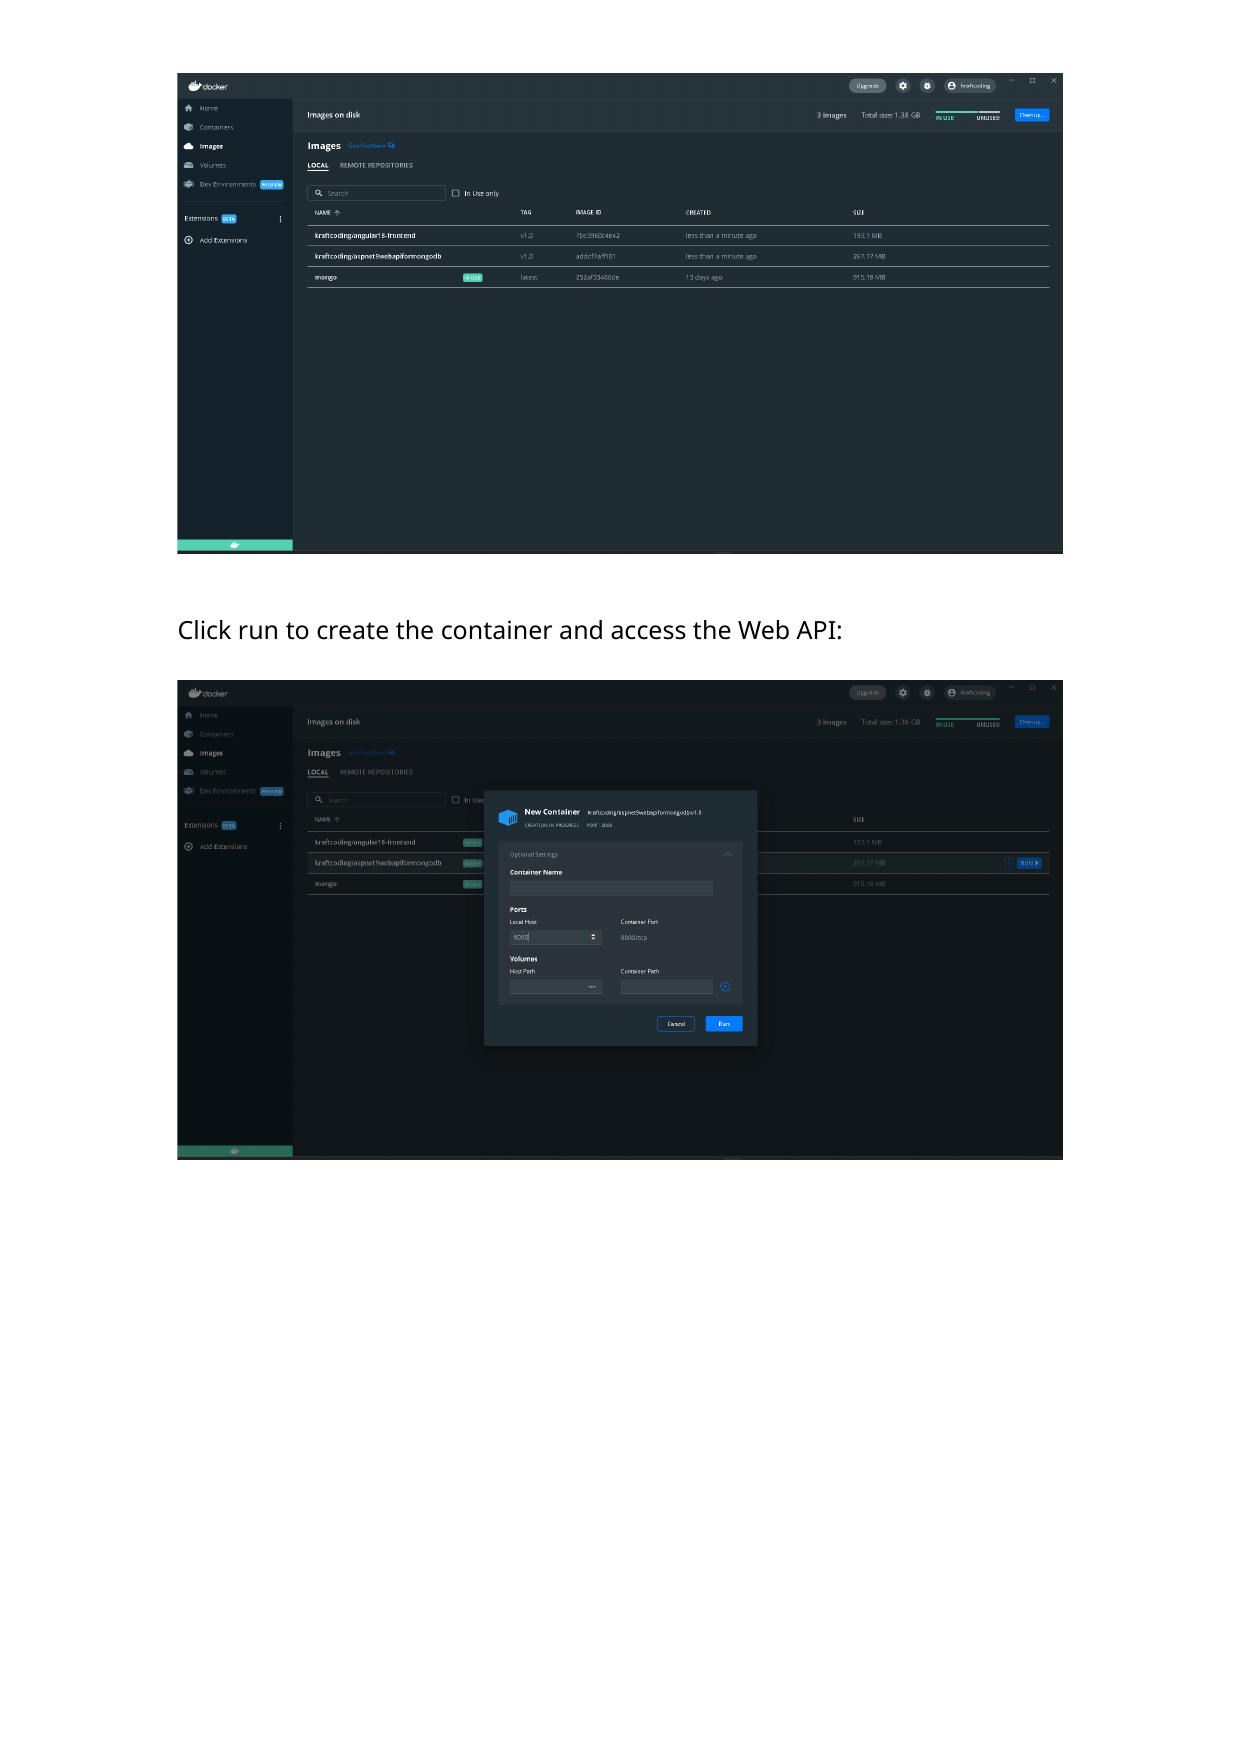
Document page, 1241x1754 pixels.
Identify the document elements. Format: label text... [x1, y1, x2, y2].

picture [177, 73, 1063, 554]
text Click run to create the container and access the Web API: [177, 612, 1063, 646]
picture [177, 680, 1063, 1160]
